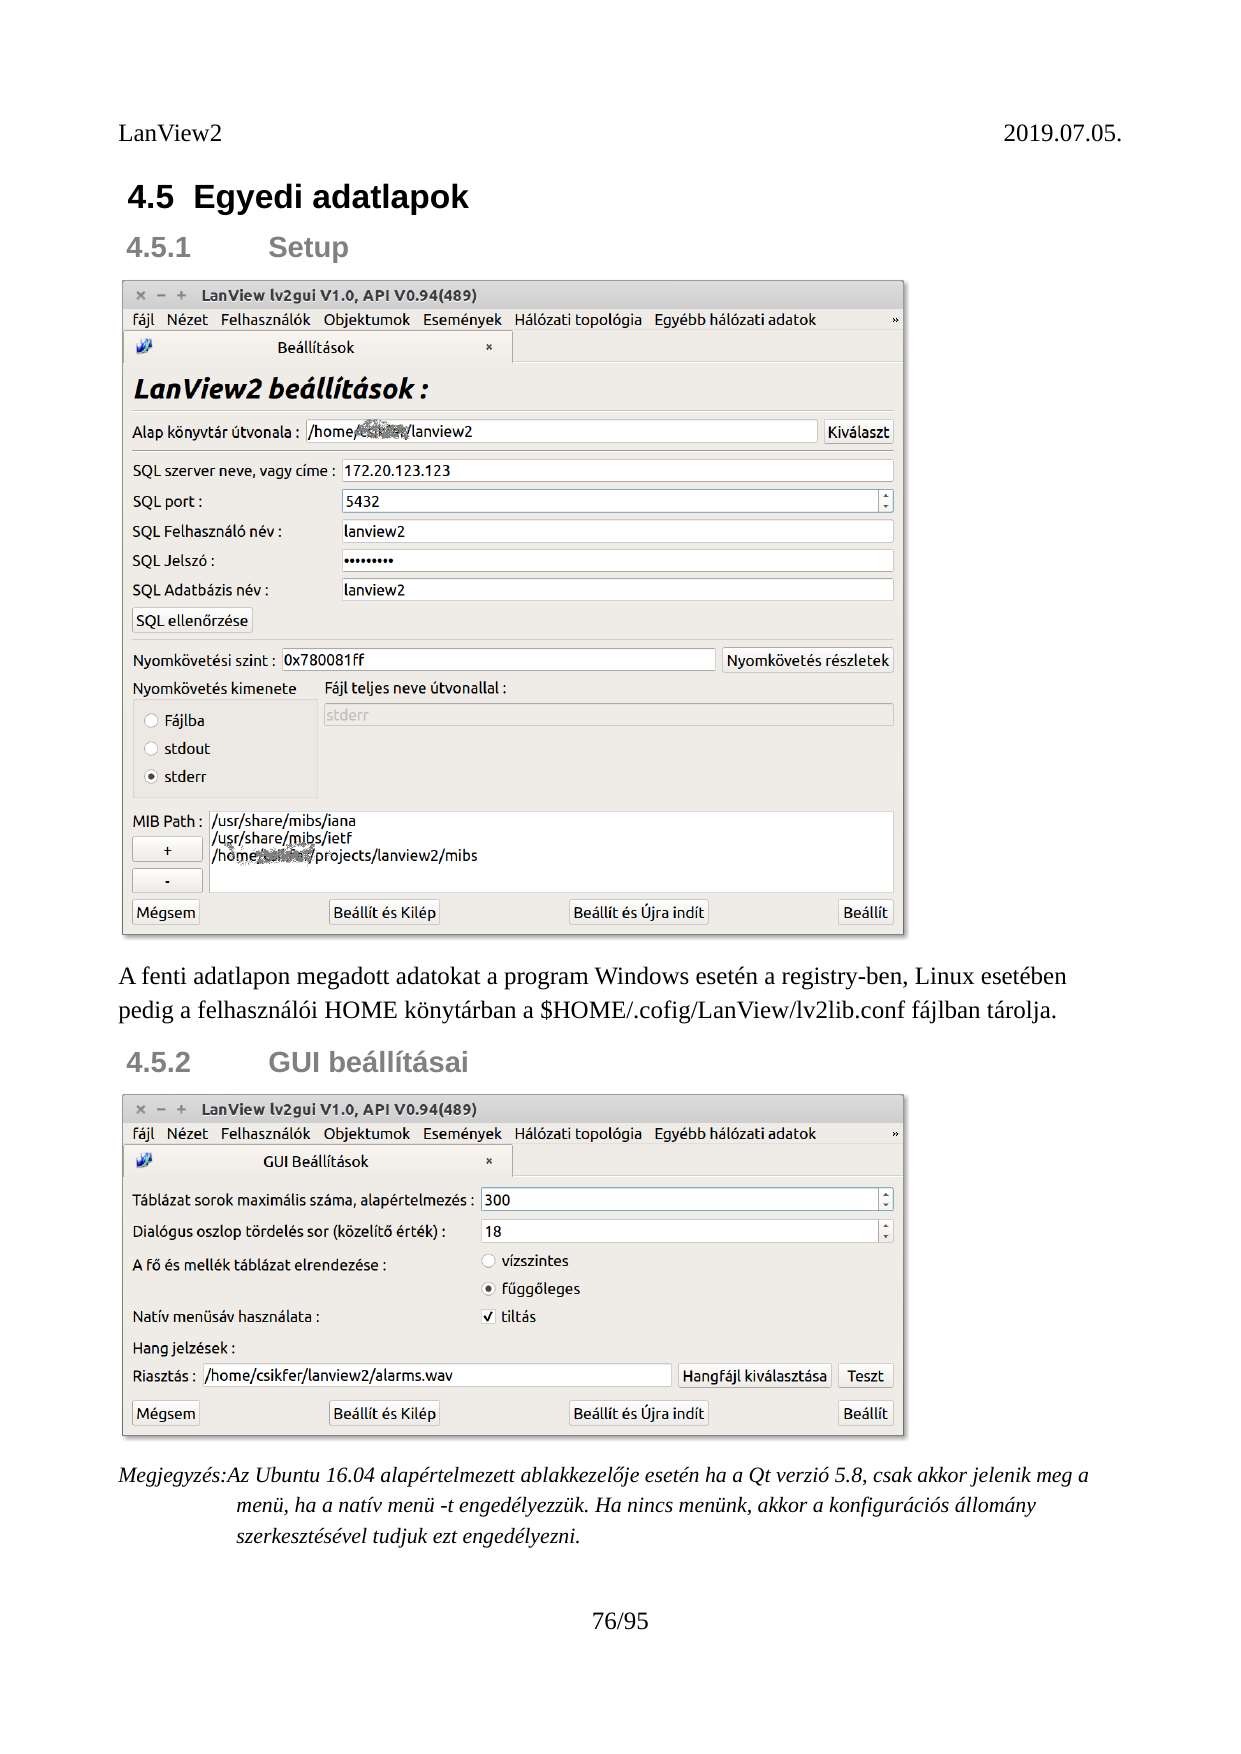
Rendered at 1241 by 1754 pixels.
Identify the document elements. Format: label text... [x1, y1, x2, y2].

subtitle GUI beállításai [118, 1044, 1122, 1078]
text A fenti adatlapon megadott adatokat a program Windows esetén a registry-ben, Linux esetében pedig a felhasználói HOME könytárban a $HOME/.cofig/LanView/lv2lib.conf fájlban tárolja. [118, 961, 1122, 1024]
picture [118, 1090, 910, 1442]
text Megjegyzés:Az Ubuntu 16.04 alapértelmezett ablakkezelője esetén ha a Qt verzió 5.8, csak akkor jelenik meg a menü, ha a natív menü -t engedélyezzük. Ha nincs menünk, akkor a konfigurációs állomány szerkesztésével tudjuk ezt engedélyezni. [118, 1462, 1122, 1548]
subtitle Setup [118, 230, 1122, 264]
picture [118, 276, 910, 941]
subtitle Egyedi adatlapok [118, 177, 1122, 216]
